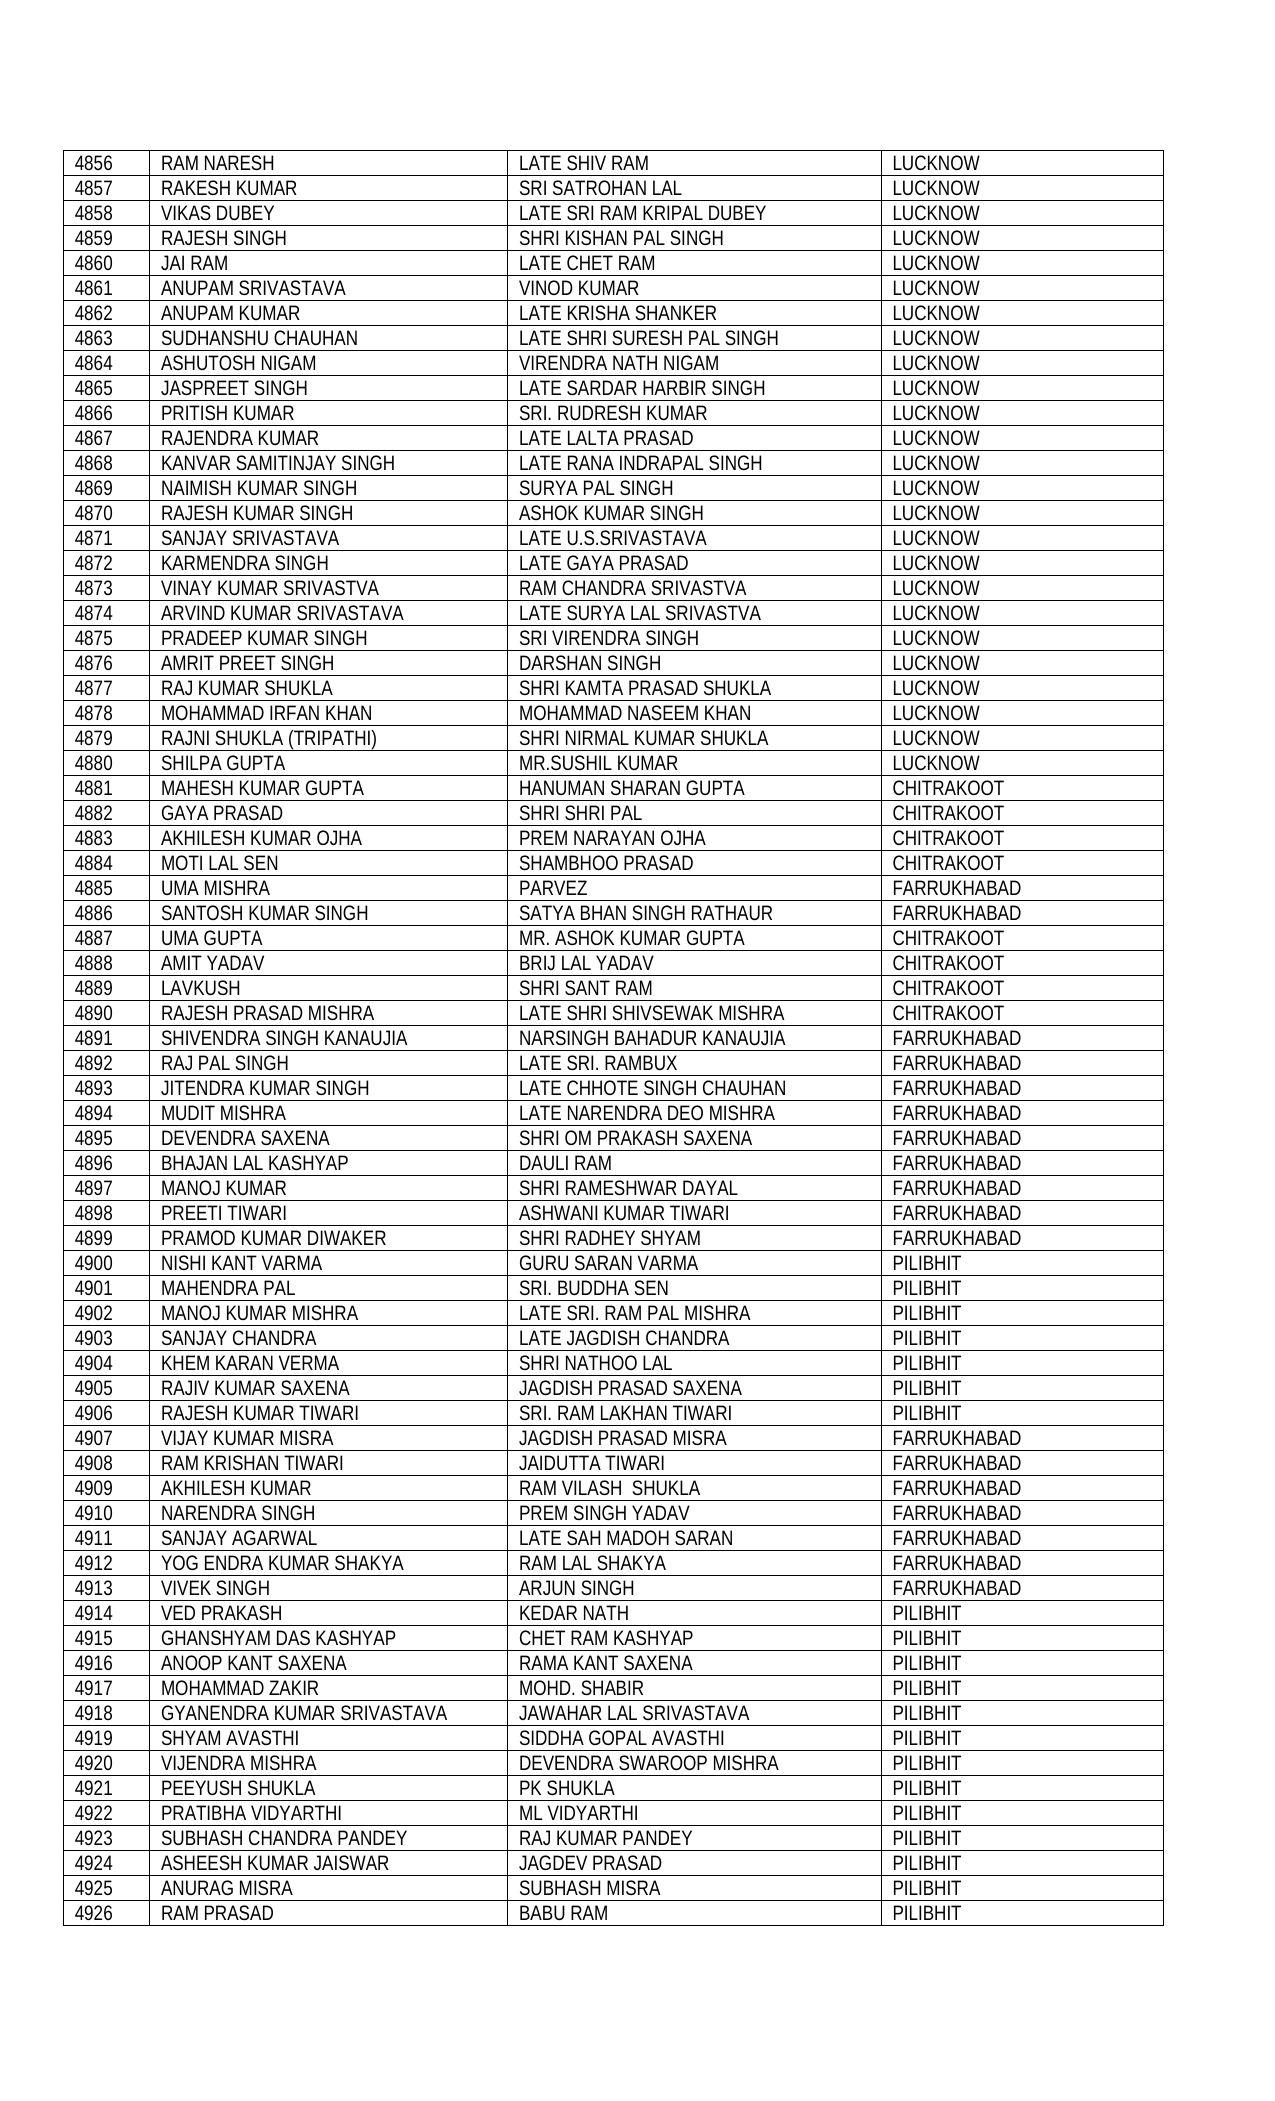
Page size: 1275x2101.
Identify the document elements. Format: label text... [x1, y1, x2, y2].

table_cell VIKAS DUBEY [150, 201, 507, 225]
table_cell MANOJ KUMAR [150, 1176, 507, 1200]
table_cell 4918 [64, 1701, 149, 1725]
table_cell SHRI KAMTA PRASAD SHUKLA [508, 676, 881, 700]
table_cell MR. ASHOK KUMAR GUPTA [508, 926, 881, 950]
table_cell 4904 [64, 1351, 149, 1375]
table_cell NISHI KANT VARMA [150, 1251, 507, 1275]
table_cell PREM NARAYAN OJHA [508, 826, 881, 850]
table_cell KEDAR NATH [508, 1601, 881, 1625]
table_cell FARRUKHABAD [882, 1176, 1163, 1200]
table_cell PILIBHIT [882, 1301, 1163, 1325]
table_cell DARSHAN SINGH [508, 651, 881, 675]
table_cell 4868 [64, 451, 149, 475]
table_cell ML VIDYARTHI [508, 1801, 881, 1825]
table_cell PILIBHIT [882, 1626, 1163, 1650]
table_cell LATE CHHOTE SINGH CHAUHAN [508, 1076, 881, 1100]
table_cell LATE U.S.SRIVASTAVA [508, 526, 881, 550]
table_cell ANUPAM KUMAR [150, 301, 507, 325]
table_cell LUCKNOW [882, 376, 1163, 400]
table_cell ASHUTOSH NIGAM [150, 351, 507, 375]
table_cell 4867 [64, 426, 149, 450]
table_cell GAYA PRASAD [150, 801, 507, 825]
table_cell CHITRAKOOT [882, 976, 1163, 1000]
table_cell CHITRAKOOT [882, 776, 1163, 800]
table_cell PRADEEP KUMAR SINGH [150, 626, 507, 650]
table_cell PILIBHIT [882, 1901, 1163, 1925]
table_cell 4861 [64, 276, 149, 300]
table_cell RAJ KUMAR PANDEY [508, 1826, 881, 1850]
table_cell 4860 [64, 251, 149, 275]
table_cell LUCKNOW [882, 651, 1163, 675]
table_cell RAM VILASH SHUKLA [508, 1476, 881, 1500]
table_cell 4912 [64, 1551, 149, 1575]
table_cell UMA MISHRA [150, 876, 507, 900]
table_cell 4925 [64, 1876, 149, 1900]
table_cell PK SHUKLA [508, 1776, 881, 1800]
table_cell SHRI OM PRAKASH SAXENA [508, 1126, 881, 1150]
table_cell SHAMBHOO PRASAD [508, 851, 881, 875]
table_cell SHRI NIRMAL KUMAR SHUKLA [508, 726, 881, 750]
table_cell SRI VIRENDRA SINGH [508, 626, 881, 650]
table_cell 4900 [64, 1251, 149, 1275]
table_cell SHRI KISHAN PAL SINGH [508, 226, 881, 250]
table_cell VIRENDRA NATH NIGAM [508, 351, 881, 375]
table_cell 4859 [64, 226, 149, 250]
table_cell MR.SUSHIL KUMAR [508, 751, 881, 775]
table_cell 4926 [64, 1901, 149, 1925]
table_cell LATE GAYA PRASAD [508, 551, 881, 575]
table_cell 4857 [64, 176, 149, 200]
table_cell LUCKNOW [882, 526, 1163, 550]
table_cell MOHAMMAD IRFAN KHAN [150, 701, 507, 725]
table_cell 4893 [64, 1076, 149, 1100]
table_cell LUCKNOW [882, 676, 1163, 700]
table_cell SRI. RUDRESH KUMAR [508, 401, 881, 425]
table_cell LUCKNOW [882, 301, 1163, 325]
table_cell 4902 [64, 1301, 149, 1325]
table_cell 4858 [64, 201, 149, 225]
table_cell SHRI RAMESHWAR DAYAL [508, 1176, 881, 1200]
table_cell SHRI SHRI PAL [508, 801, 881, 825]
table_cell LUCKNOW [882, 351, 1163, 375]
table_cell 4863 [64, 326, 149, 350]
table_cell VED PRAKASH [150, 1601, 507, 1625]
table_cell VINAY KUMAR SRIVASTVA [150, 576, 507, 600]
table_cell 4920 [64, 1751, 149, 1775]
table_cell 4877 [64, 676, 149, 700]
table_cell PILIBHIT [882, 1776, 1163, 1800]
table_cell KARMENDRA SINGH [150, 551, 507, 575]
table_cell FARRUKHABAD [882, 1451, 1163, 1475]
table_cell 4870 [64, 501, 149, 525]
table_cell 4876 [64, 651, 149, 675]
table_cell PILIBHIT [882, 1801, 1163, 1825]
table_cell ASHWANI KUMAR TIWARI [508, 1201, 881, 1225]
table_cell GYANENDRA KUMAR SRIVASTAVA [150, 1701, 507, 1725]
table_cell 4869 [64, 476, 149, 500]
table_cell 4907 [64, 1426, 149, 1450]
table_cell LATE NARENDRA DEO MISHRA [508, 1101, 881, 1125]
table_cell LUCKNOW [882, 226, 1163, 250]
table_cell 4891 [64, 1026, 149, 1050]
table_cell RAM LAL SHAKYA [508, 1551, 881, 1575]
table_cell 4887 [64, 926, 149, 950]
table_cell 4866 [64, 401, 149, 425]
table_cell LUCKNOW [882, 426, 1163, 450]
table_cell LATE SURYA LAL SRIVASTVA [508, 601, 881, 625]
table_cell FARRUKHABAD [882, 1226, 1163, 1250]
table_cell RAJNI SHUKLA (TRIPATHI) [150, 726, 507, 750]
table_cell FARRUKHABAD [882, 1426, 1163, 1450]
table_cell LATE RANA INDRAPAL SINGH [508, 451, 881, 475]
table_cell FARRUKHABAD [882, 901, 1163, 925]
table_cell LUCKNOW [882, 451, 1163, 475]
table_cell PEEYUSH SHUKLA [150, 1776, 507, 1800]
table_cell 4862 [64, 301, 149, 325]
table_cell RAM PRASAD [150, 1901, 507, 1925]
table_cell JAGDISH PRASAD MISRA [508, 1426, 881, 1450]
table_cell PILIBHIT [882, 1251, 1163, 1275]
table_cell SHILPA GUPTA [150, 751, 507, 775]
table_cell 4874 [64, 601, 149, 625]
table_cell BHAJAN LAL KASHYAP [150, 1151, 507, 1175]
table_cell JAGDISH PRASAD SAXENA [508, 1376, 881, 1400]
table_cell LUCKNOW [882, 626, 1163, 650]
table_cell 4871 [64, 526, 149, 550]
table_cell LUCKNOW [882, 251, 1163, 275]
table_cell 4865 [64, 376, 149, 400]
table_cell DEVENDRA SWAROOP MISHRA [508, 1751, 881, 1775]
table_cell YOG ENDRA KUMAR SHAKYA [150, 1551, 507, 1575]
table_cell MAHESH KUMAR GUPTA [150, 776, 507, 800]
table_cell FARRUKHABAD [882, 876, 1163, 900]
table_cell FARRUKHABAD [882, 1076, 1163, 1100]
table_cell SUBHASH CHANDRA PANDEY [150, 1826, 507, 1850]
table_cell RAM NARESH [150, 151, 507, 175]
table_cell DEVENDRA SAXENA [150, 1126, 507, 1150]
table_cell 4905 [64, 1376, 149, 1400]
table_cell UMA GUPTA [150, 926, 507, 950]
table_cell LATE SHIV RAM [508, 151, 881, 175]
table_cell LATE LALTA PRASAD [508, 426, 881, 450]
table_cell PRATIBHA VIDYARTHI [150, 1801, 507, 1825]
table_cell JAI RAM [150, 251, 507, 275]
table_cell 4903 [64, 1326, 149, 1350]
table_cell PILIBHIT [882, 1751, 1163, 1775]
table_cell 4915 [64, 1626, 149, 1650]
table_cell VINOD KUMAR [508, 276, 881, 300]
table_cell PILIBHIT [882, 1376, 1163, 1400]
table_cell 4879 [64, 726, 149, 750]
table_cell 4883 [64, 826, 149, 850]
table_cell 4917 [64, 1676, 149, 1700]
table_cell NARSINGH BAHADUR KANAUJIA [508, 1026, 881, 1050]
table_cell PILIBHIT [882, 1701, 1163, 1725]
table_cell JASPREET SINGH [150, 376, 507, 400]
table_cell 4881 [64, 776, 149, 800]
table_cell PILIBHIT [882, 1651, 1163, 1675]
table_cell LUCKNOW [882, 576, 1163, 600]
table_cell SANTOSH KUMAR SINGH [150, 901, 507, 925]
table_cell VIJENDRA MISHRA [150, 1751, 507, 1775]
table_cell RAJIV KUMAR SAXENA [150, 1376, 507, 1400]
table_cell SRI. BUDDHA SEN [508, 1276, 881, 1300]
table_cell LATE SRI. RAMBUX [508, 1051, 881, 1075]
table_cell RAJESH SINGH [150, 226, 507, 250]
table_cell AMIT YADAV [150, 951, 507, 975]
table_cell 4922 [64, 1801, 149, 1825]
table_cell PILIBHIT [882, 1826, 1163, 1850]
table_cell FARRUKHABAD [882, 1101, 1163, 1125]
table_cell CHITRAKOOT [882, 826, 1163, 850]
table_cell DAULI RAM [508, 1151, 881, 1175]
table_cell RAM KRISHAN TIWARI [150, 1451, 507, 1475]
table_cell KHEM KARAN VERMA [150, 1351, 507, 1375]
table_cell MOTI LAL SEN [150, 851, 507, 875]
table_cell 4898 [64, 1201, 149, 1225]
table_cell SATYA BHAN SINGH RATHAUR [508, 901, 881, 925]
table_cell PARVEZ [508, 876, 881, 900]
table_cell AMRIT PREET SINGH [150, 651, 507, 675]
table_cell LUCKNOW [882, 276, 1163, 300]
table_cell 4890 [64, 1001, 149, 1025]
table_cell 4913 [64, 1576, 149, 1600]
table_cell FARRUKHABAD [882, 1126, 1163, 1150]
table_cell 4885 [64, 876, 149, 900]
table_cell 4908 [64, 1451, 149, 1475]
table_cell CHITRAKOOT [882, 1001, 1163, 1025]
table_cell FARRUKHABAD [882, 1201, 1163, 1225]
table_cell 4911 [64, 1526, 149, 1550]
table_cell PRAMOD KUMAR DIWAKER [150, 1226, 507, 1250]
table_cell 4894 [64, 1101, 149, 1125]
table_cell GHANSHYAM DAS KASHYAP [150, 1626, 507, 1650]
table_cell NAIMISH KUMAR SINGH [150, 476, 507, 500]
table_cell LUCKNOW [882, 326, 1163, 350]
table_cell GURU SARAN VARMA [508, 1251, 881, 1275]
table_cell LUCKNOW [882, 751, 1163, 775]
table_cell LATE SAH MADOH SARAN [508, 1526, 881, 1550]
table_cell SURYA PAL SINGH [508, 476, 881, 500]
table_cell CHITRAKOOT [882, 926, 1163, 950]
table_cell 4899 [64, 1226, 149, 1250]
table_cell JAIDUTTA TIWARI [508, 1451, 881, 1475]
table_cell LUCKNOW [882, 151, 1163, 175]
table_cell AKHILESH KUMAR OJHA [150, 826, 507, 850]
table_cell SANJAY AGARWAL [150, 1526, 507, 1550]
table_cell FARRUKHABAD [882, 1051, 1163, 1075]
table_cell 4889 [64, 976, 149, 1000]
table_cell 4882 [64, 801, 149, 825]
table_cell 4896 [64, 1151, 149, 1175]
table_cell RAKESH KUMAR [150, 176, 507, 200]
table_cell PREETI TIWARI [150, 1201, 507, 1225]
table_cell RAM CHANDRA SRIVASTVA [508, 576, 881, 600]
table_cell ASHOK KUMAR SINGH [508, 501, 881, 525]
table_cell 4878 [64, 701, 149, 725]
table_cell PILIBHIT [882, 1351, 1163, 1375]
table_cell 4909 [64, 1476, 149, 1500]
table_cell 4924 [64, 1851, 149, 1875]
table_cell ARJUN SINGH [508, 1576, 881, 1600]
table_cell RAJESH KUMAR TIWARI [150, 1401, 507, 1425]
table_cell FARRUKHABAD [882, 1476, 1163, 1500]
table_cell SHRI NATHOO LAL [508, 1351, 881, 1375]
table_cell LATE JAGDISH CHANDRA [508, 1326, 881, 1350]
table_cell 4916 [64, 1651, 149, 1675]
table_cell NARENDRA SINGH [150, 1501, 507, 1525]
table_cell VIJAY KUMAR MISRA [150, 1426, 507, 1450]
table_cell ANURAG MISRA [150, 1876, 507, 1900]
table_cell 4921 [64, 1776, 149, 1800]
table_cell 4864 [64, 351, 149, 375]
table_cell CHET RAM KASHYAP [508, 1626, 881, 1650]
table_cell PILIBHIT [882, 1726, 1163, 1750]
table_cell SUBHASH MISRA [508, 1876, 881, 1900]
table_cell PILIBHIT [882, 1601, 1163, 1625]
table_cell ASHEESH KUMAR JAISWAR [150, 1851, 507, 1875]
table_cell LUCKNOW [882, 701, 1163, 725]
table_cell LUCKNOW [882, 601, 1163, 625]
table_cell FARRUKHABAD [882, 1576, 1163, 1600]
table_cell RAJ PAL SINGH [150, 1051, 507, 1075]
table_cell MOHAMMAD ZAKIR [150, 1676, 507, 1700]
table_cell 4856 [64, 151, 149, 175]
table_cell 4906 [64, 1401, 149, 1425]
table_cell ANOOP KANT SAXENA [150, 1651, 507, 1675]
table_cell LATE CHET RAM [508, 251, 881, 275]
table_cell RAMA KANT SAXENA [508, 1651, 881, 1675]
table_cell FARRUKHABAD [882, 1551, 1163, 1575]
table_cell SHYAM AVASTHI [150, 1726, 507, 1750]
table_cell LUCKNOW [882, 401, 1163, 425]
table_cell LATE SARDAR HARBIR SINGH [508, 376, 881, 400]
table_cell HANUMAN SHARAN GUPTA [508, 776, 881, 800]
table_cell SHRI RADHEY SHYAM [508, 1226, 881, 1250]
table_cell LUCKNOW [882, 201, 1163, 225]
table_cell MAHENDRA PAL [150, 1276, 507, 1300]
table_cell 4914 [64, 1601, 149, 1625]
table_cell SIDDHA GOPAL AVASTHI [508, 1726, 881, 1750]
table_cell PRITISH KUMAR [150, 401, 507, 425]
table_cell MUDIT MISHRA [150, 1101, 507, 1125]
table_cell SHRI SANT RAM [508, 976, 881, 1000]
table_cell SRI. RAM LAKHAN TIWARI [508, 1401, 881, 1425]
table_cell 4923 [64, 1826, 149, 1850]
table_cell RAJESH KUMAR SINGH [150, 501, 507, 525]
table_cell FARRUKHABAD [882, 1151, 1163, 1175]
table_cell LUCKNOW [882, 476, 1163, 500]
table_cell 4875 [64, 626, 149, 650]
table_cell SHIVENDRA SINGH KANAUJIA [150, 1026, 507, 1050]
table_cell VIVEK SINGH [150, 1576, 507, 1600]
table_cell ANUPAM SRIVASTAVA [150, 276, 507, 300]
table_cell AKHILESH KUMAR [150, 1476, 507, 1500]
table_cell 4884 [64, 851, 149, 875]
table_cell LATE KRISHA SHANKER [508, 301, 881, 325]
table_cell CHITRAKOOT [882, 851, 1163, 875]
table_cell SRI SATROHAN LAL [508, 176, 881, 200]
table_cell JAWAHAR LAL SRIVASTAVA [508, 1701, 881, 1725]
table_cell MANOJ KUMAR MISHRA [150, 1301, 507, 1325]
table_cell LUCKNOW [882, 726, 1163, 750]
table_cell ARVIND KUMAR SRIVASTAVA [150, 601, 507, 625]
table_cell PILIBHIT [882, 1851, 1163, 1875]
table_cell LATE SHRI SURESH PAL SINGH [508, 326, 881, 350]
table_cell 4919 [64, 1726, 149, 1750]
table_cell SANJAY CHANDRA [150, 1326, 507, 1350]
table_cell 4901 [64, 1276, 149, 1300]
table_cell JITENDRA KUMAR SINGH [150, 1076, 507, 1100]
table_cell 4886 [64, 901, 149, 925]
table_cell FARRUKHABAD [882, 1501, 1163, 1525]
table_cell 4873 [64, 576, 149, 600]
table_cell BRIJ LAL YADAV [508, 951, 881, 975]
table_cell RAJ KUMAR SHUKLA [150, 676, 507, 700]
table_cell CHITRAKOOT [882, 951, 1163, 975]
table_cell MOHAMMAD NASEEM KHAN [508, 701, 881, 725]
table_cell LUCKNOW [882, 501, 1163, 525]
table_cell PILIBHIT [882, 1676, 1163, 1700]
table_cell KANVAR SAMITINJAY SINGH [150, 451, 507, 475]
table_cell LAVKUSH [150, 976, 507, 1000]
table_cell PILIBHIT [882, 1326, 1163, 1350]
table_cell 4888 [64, 951, 149, 975]
table_cell PILIBHIT [882, 1401, 1163, 1425]
table_cell 4880 [64, 751, 149, 775]
table_cell 4872 [64, 551, 149, 575]
table_cell SUDHANSHU CHAUHAN [150, 326, 507, 350]
table_cell FARRUKHABAD [882, 1526, 1163, 1550]
table_cell RAJENDRA KUMAR [150, 426, 507, 450]
table_cell 4895 [64, 1126, 149, 1150]
table_cell MOHD. SHABIR [508, 1676, 881, 1700]
table_cell FARRUKHABAD [882, 1026, 1163, 1050]
table_cell 4892 [64, 1051, 149, 1075]
table_cell 4910 [64, 1501, 149, 1525]
table_cell LUCKNOW [882, 551, 1163, 575]
table_cell RAJESH PRASAD MISHRA [150, 1001, 507, 1025]
table_cell PREM SINGH YADAV [508, 1501, 881, 1525]
table_cell 4897 [64, 1176, 149, 1200]
table_cell BABU RAM [508, 1901, 881, 1925]
table_cell CHITRAKOOT [882, 801, 1163, 825]
table_cell SANJAY SRIVASTAVA [150, 526, 507, 550]
table_cell PILIBHIT [882, 1876, 1163, 1900]
table_cell LATE SHRI SHIVSEWAK MISHRA [508, 1001, 881, 1025]
table_cell LUCKNOW [882, 176, 1163, 200]
table_cell PILIBHIT [882, 1276, 1163, 1300]
table_cell JAGDEV PRASAD [508, 1851, 881, 1875]
table_cell LATE SRI RAM KRIPAL DUBEY [508, 201, 881, 225]
table_cell LATE SRI. RAM PAL MISHRA [508, 1301, 881, 1325]
